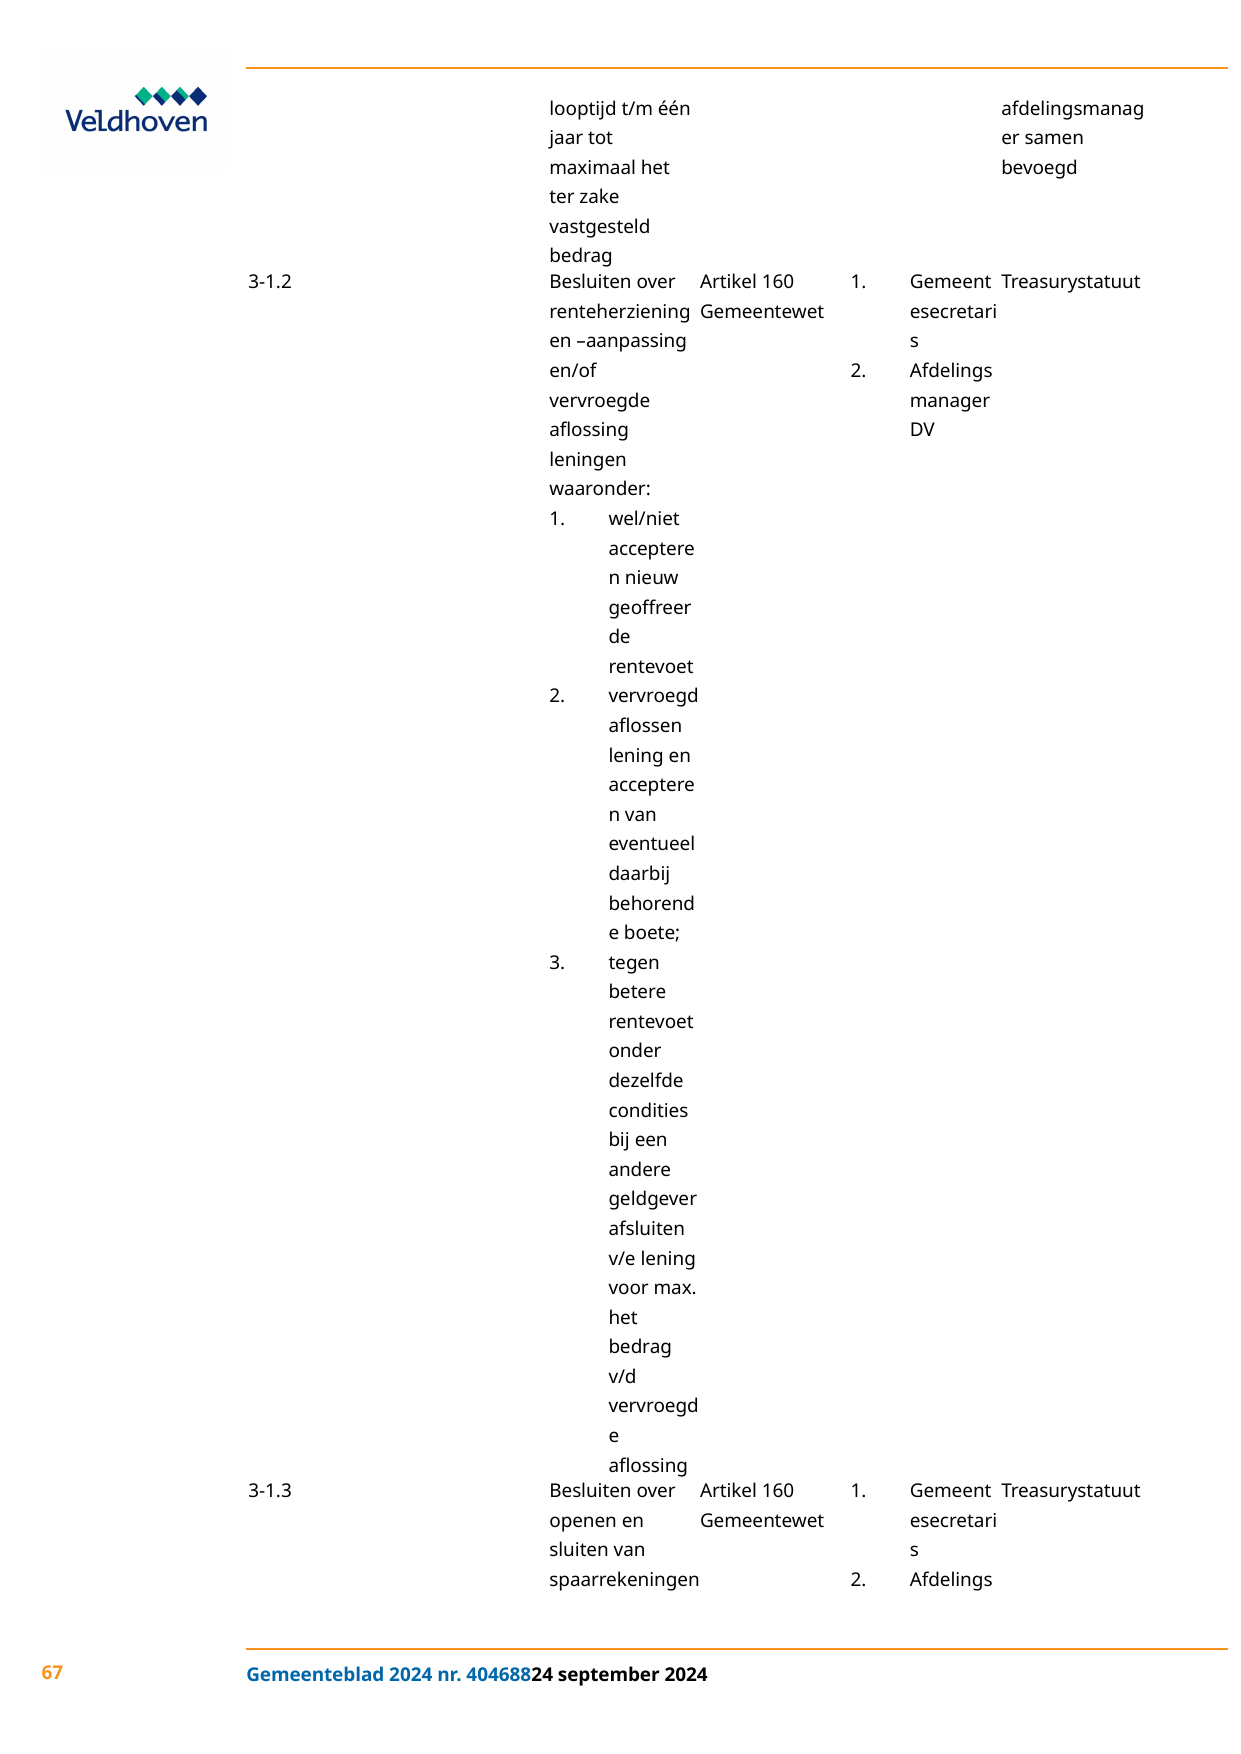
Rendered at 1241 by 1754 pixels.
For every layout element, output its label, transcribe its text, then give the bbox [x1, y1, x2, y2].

table_cell 3-1.3 [248, 1478, 549, 1592]
table_cell Treasurystatuut [1001, 269, 1152, 1477]
table_cell [850, 95, 1001, 268]
picture [41, 47, 231, 172]
table_cell looptijd t/m één jaar tot maximaal het ter zake vastgesteld bedrag [549, 95, 700, 268]
table_cell [700, 95, 850, 268]
table_cell Artikel 160 Gemeentewet [700, 269, 850, 1477]
table_cell Besluiten over renteherziening en –aanpassing en/of vervroegde aflossing leningen waaronder: wel/niet accepteren nieuw geoffreerde rentevoet vervroegd aflossen lening en accepteren van eventueel daarbij behorende boete; tegen betere rentevoet onder dezelfde condities bij een andere geldgever afsluiten v/e lening voor max. het bedrag v/d vervroegde aflossing [549, 269, 700, 1477]
table_cell Artikel 160 Gemeentewet [700, 1478, 850, 1592]
table_cell Besluiten over openen en sluiten van spaarrekeningen [549, 1478, 700, 1592]
table_cell 3-1.2 [248, 269, 549, 1477]
table_cell Treasurystatuut [1001, 1478, 1152, 1592]
table_cell afdelingsmanager samen bevoegd [1001, 95, 1152, 268]
table_cell Gemeentesecretaris Afdelings [850, 1478, 1001, 1592]
table_cell [248, 95, 549, 268]
table_cell Gemeentesecretaris Afdelingsmanager DV [850, 269, 1001, 1477]
